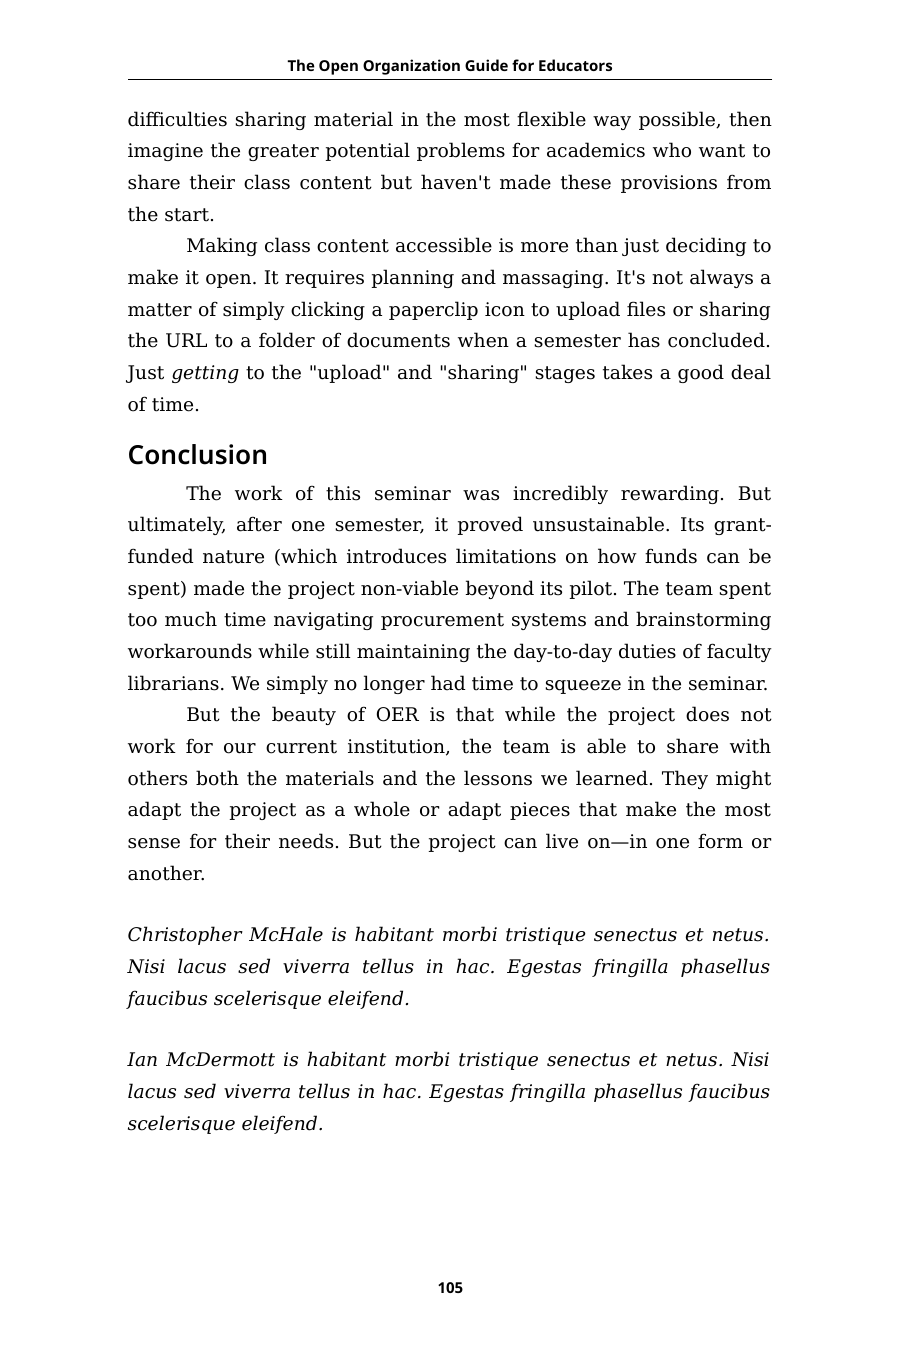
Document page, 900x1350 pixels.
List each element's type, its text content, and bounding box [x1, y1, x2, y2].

text The work of this seminar was incredibly rewarding. But ultimately, after one semester, it proved unsustainable. Its grant-funded nature (which introduces limitations on how funds can be spent) made the project non-viable beyond its pilot. The team spent too much time navigating procurement systems and brainstorming workarounds while still maintaining the day-to-day duties of faculty librarians. We simply no longer had time to squeeze in the seminar. [127, 483, 772, 695]
text Making class content accessible is more than just deciding to make it open. It requires planning and massaging. It's not always a matter of simply clicking a paperclip icon to upload files or sharing the URL to a folder of documents when a semester has concluded. Just getting to the "upload" and "sharing" stages takes a good deal of time. [127, 235, 772, 416]
text Ian McDermott is habitant morbi tristique senectus et netus. Nisi lacus sed viverra tellus in hac. Egestas fringilla phasellus faucibus scelerisque eleifend. [127, 1049, 772, 1135]
subtitle Conclusion [127, 440, 772, 470]
text But the beauty of OER is that while the project does not work for our current institution, the team is able to share with others both the materials and the lessons we learned. They might adapt the project as a whole or adapt pieces that make the most sense for their needs. But the project can live on—in one form or another. [127, 704, 772, 885]
text Christopher McHale is habitant morbi tristique senectus et netus. Nisi lacus sed viverra tellus in hac. Egestas fringilla phasellus faucibus scelerisque eleifend. [127, 924, 772, 1010]
text difficulties sharing material in the most flexible way possible, then imagine the greater potential problems for academics who want to share their class content but haven't made these provisions from the start. [127, 109, 772, 226]
